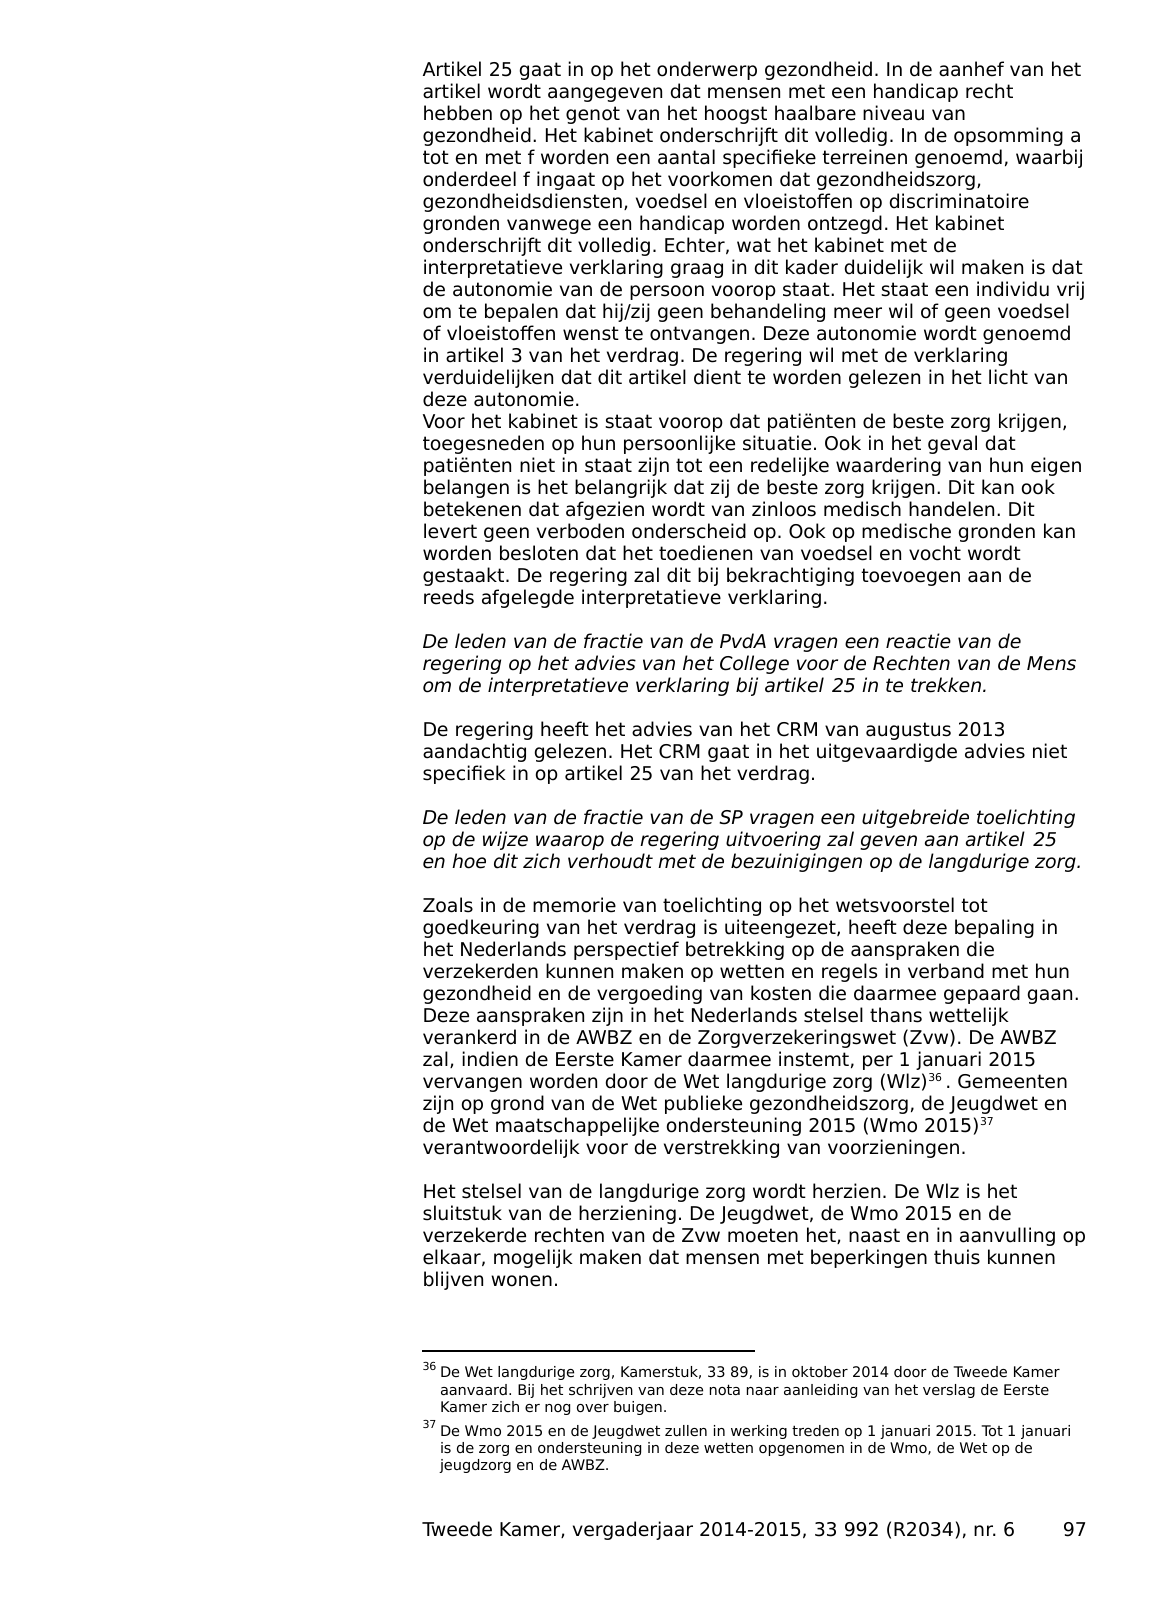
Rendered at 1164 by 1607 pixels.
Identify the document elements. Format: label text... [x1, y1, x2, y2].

text De Wet langdurige zorg, Kamerstuk, 33 89, is in oktober 2014 door de Tweede Kamer aanvaard. Bij het schrijven van deze nota naar aanleiding van het verslag de Eerste Kamer zich er nog over buigen. [422, 1360, 1087, 1416]
text De Wmo 2015 en de Jeugdwet zullen in werking treden op 1 januari 2015. Tot 1 januari is de zorg en ondersteuning in deze wetten opgenomen in de Wmo, de Wet op de jeugdzorg en de AWBZ. [422, 1418, 1087, 1474]
text Artikel 25 gaat in op het onderwerp gezondheid. In de aanhef van het artikel wordt aangegeven dat mensen met een handicap recht hebben op het genot van het hoogst haalbare niveau van gezondheid. Het kabinet onderschrijft dit volledig. In de opsomming a tot en met f worden een aantal specifieke terreinen genoemd, waarbij onderdeel f ingaat op het voorkomen dat gezondheidszorg, gezondheidsdiensten, voedsel en vloeistoffen op discriminatoire gronden vanwege een handicap worden ontzegd. Het kabinet onderschrijft dit volledig. Echter, wat het kabinet met de interpretatieve verklaring graag in dit kader duidelijk wil maken is dat de autonomie van de persoon voorop staat. Het staat een individu vrij om te bepalen dat hij/zij geen behandeling meer wil of geen voedsel of vloeistoffen wenst te ontvangen. Deze autonomie wordt genoemd in artikel 3 van het verdrag. De regering wil met de verklaring verduidelijken dat dit artikel dient te worden gelezen in het licht van deze autonomie. [422, 59, 1087, 411]
text De leden van de fractie van de SP vragen een uitgebreide toelichting op de wijze waarop de regering uitvoering zal geven aan artikel 25 en hoe dit zich verhoudt met de bezuinigingen op de langdurige zorg. [422, 807, 1087, 873]
text Voor het kabinet is staat voorop dat patiënten de beste zorg krijgen, toegesneden op hun persoonlijke situatie. Ook in het geval dat patiënten niet in staat zijn tot een redelijke waardering van hun eigen belangen is het belangrijk dat zij de beste zorg krijgen. Dit kan ook betekenen dat afgezien wordt van zinloos medisch handelen. Dit levert geen verboden onderscheid op. Ook op medische gronden kan worden besloten dat het toedienen van voedsel en vocht wordt gestaakt. De regering zal dit bij bekrachtiging toevoegen aan de reeds afgelegde interpretatieve verklaring. [422, 411, 1087, 608]
text De regering heeft het advies van het CRM van augustus 2013 aandachtig gelezen. Het CRM gaat in het uitgevaardigde advies niet specifiek in op artikel 25 van het verdrag. [422, 719, 1087, 785]
text De leden van de fractie van de PvdA vragen een reactie van de regering op het advies van het College voor de Rechten van de Mens om de interpretatieve verklaring bij artikel 25 in te trekken. [422, 631, 1087, 697]
text Het stelsel van de langdurige zorg wordt herzien. De Wlz is het sluitstuk van de herziening. De Jeugdwet, de Wmo 2015 en de verzekerde rechten van de Zvw moeten het, naast en in aanvulling op elkaar, mogelijk maken dat mensen met beperkingen thuis kunnen blijven wonen. [422, 1181, 1087, 1291]
text Zoals in de memorie van toelichting op het wetsvoorstel tot goedkeuring van het verdrag is uiteengezet, heeft deze bepaling in het Nederlands perspectief betrekking op de aanspraken die verzekerden kunnen maken op wetten en regels in verband met hun gezondheid en de vergoeding van kosten die daarmee gepaard gaan. Deze aanspraken zijn in het Nederlands stelsel thans wettelijk verankerd in de AWBZ en de Zorgverzekeringswet (Zvw). De AWBZ zal, indien de Eerste Kamer daarmee instemt, per 1 januari 2015 vervangen worden door de Wet langdurige zorg (Wlz). Gemeenten zijn op grond van de Wet publieke gezondheidszorg, de Jeugdwet en de Wet maatschappelijke ondersteuning 2015 (Wmo 2015) verantwoordelijk voor de verstrekking van voorzieningen. [422, 895, 1087, 1159]
